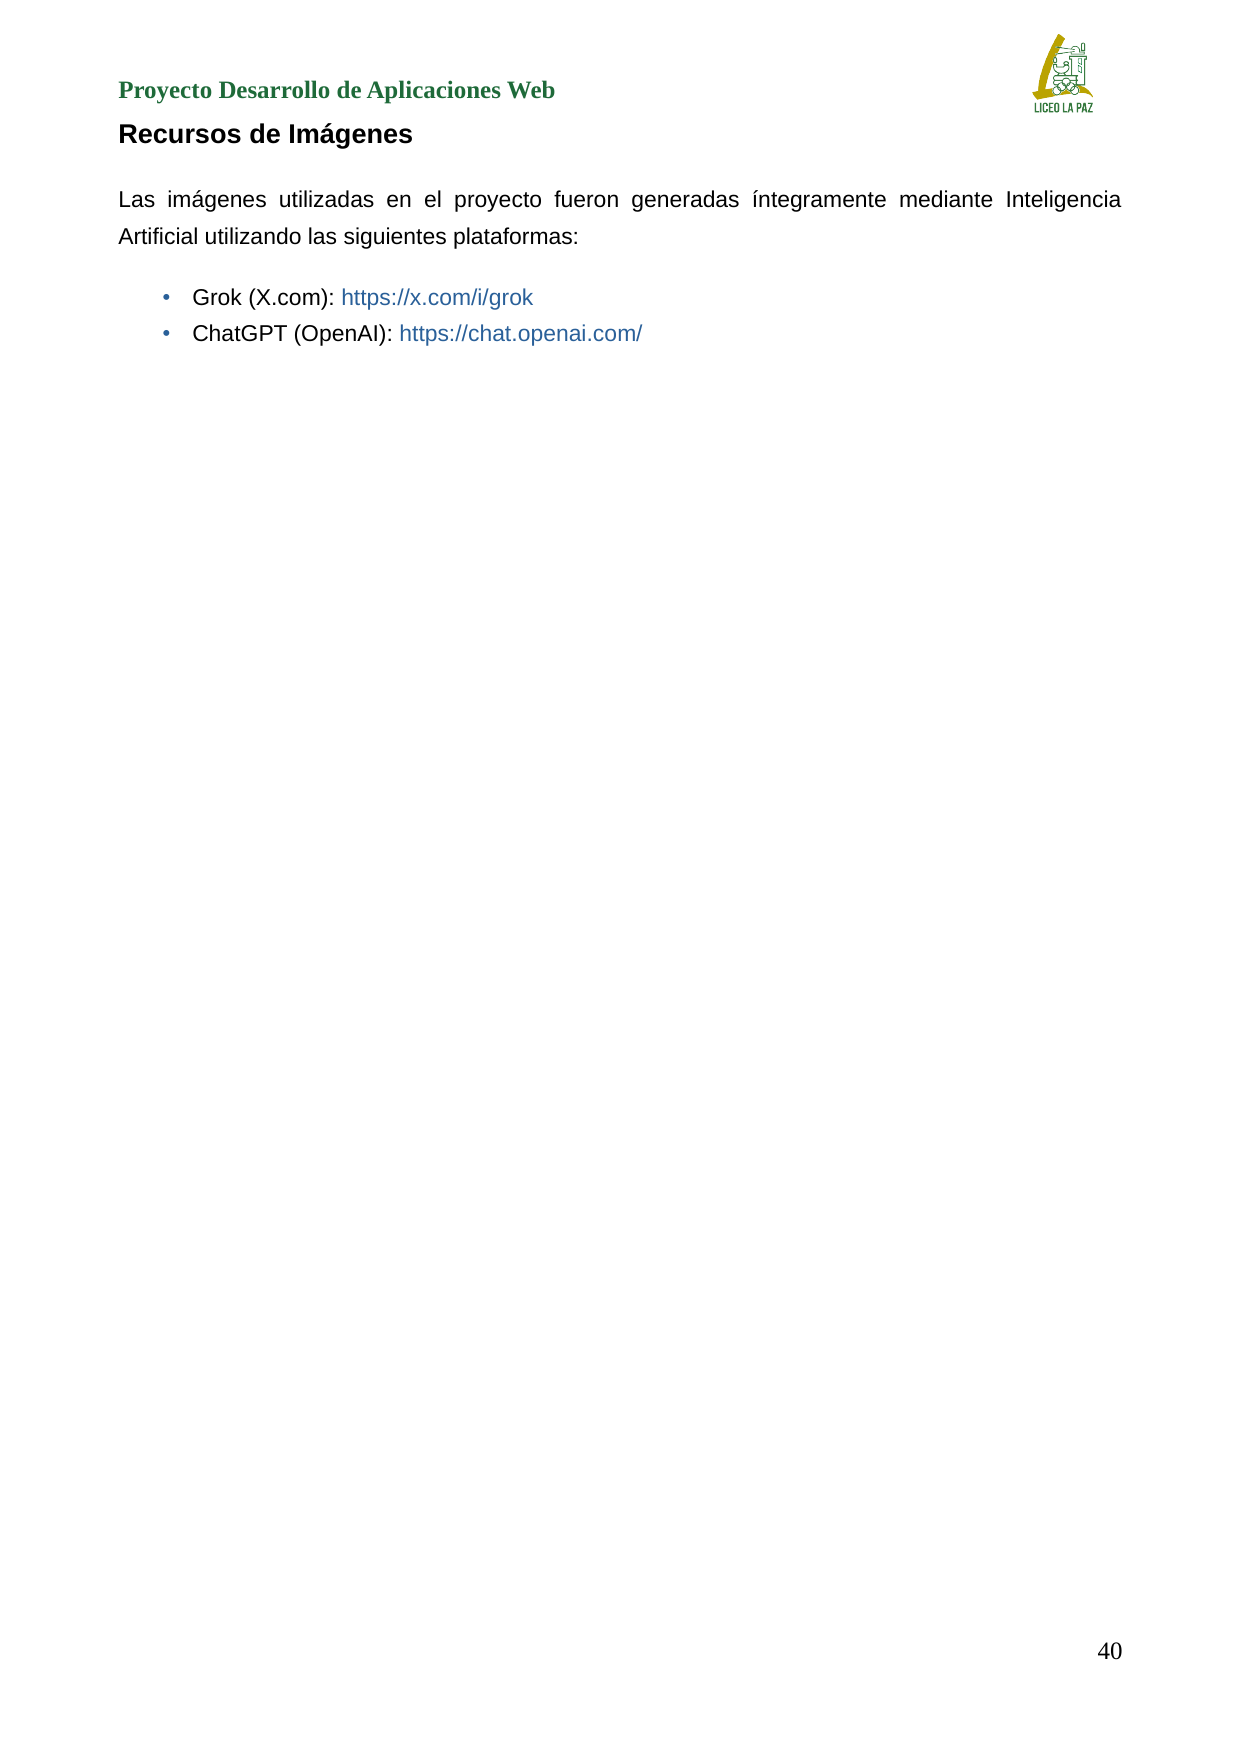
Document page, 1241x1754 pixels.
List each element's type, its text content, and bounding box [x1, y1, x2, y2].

text Las imágenes utilizadas en el proyecto fueron generadas íntegramente mediante Inteligencia Artificial utilizando las siguientes plataformas: [118, 186, 1122, 249]
subtitle Recursos de Imágenes [118, 118, 1122, 149]
list Grok (X.com): https://x.com/i/grok [162, 284, 1122, 310]
list ChatGPT (OpenAI): https://chat.openai.com/ [162, 320, 1122, 347]
picture [1025, 26, 1100, 121]
